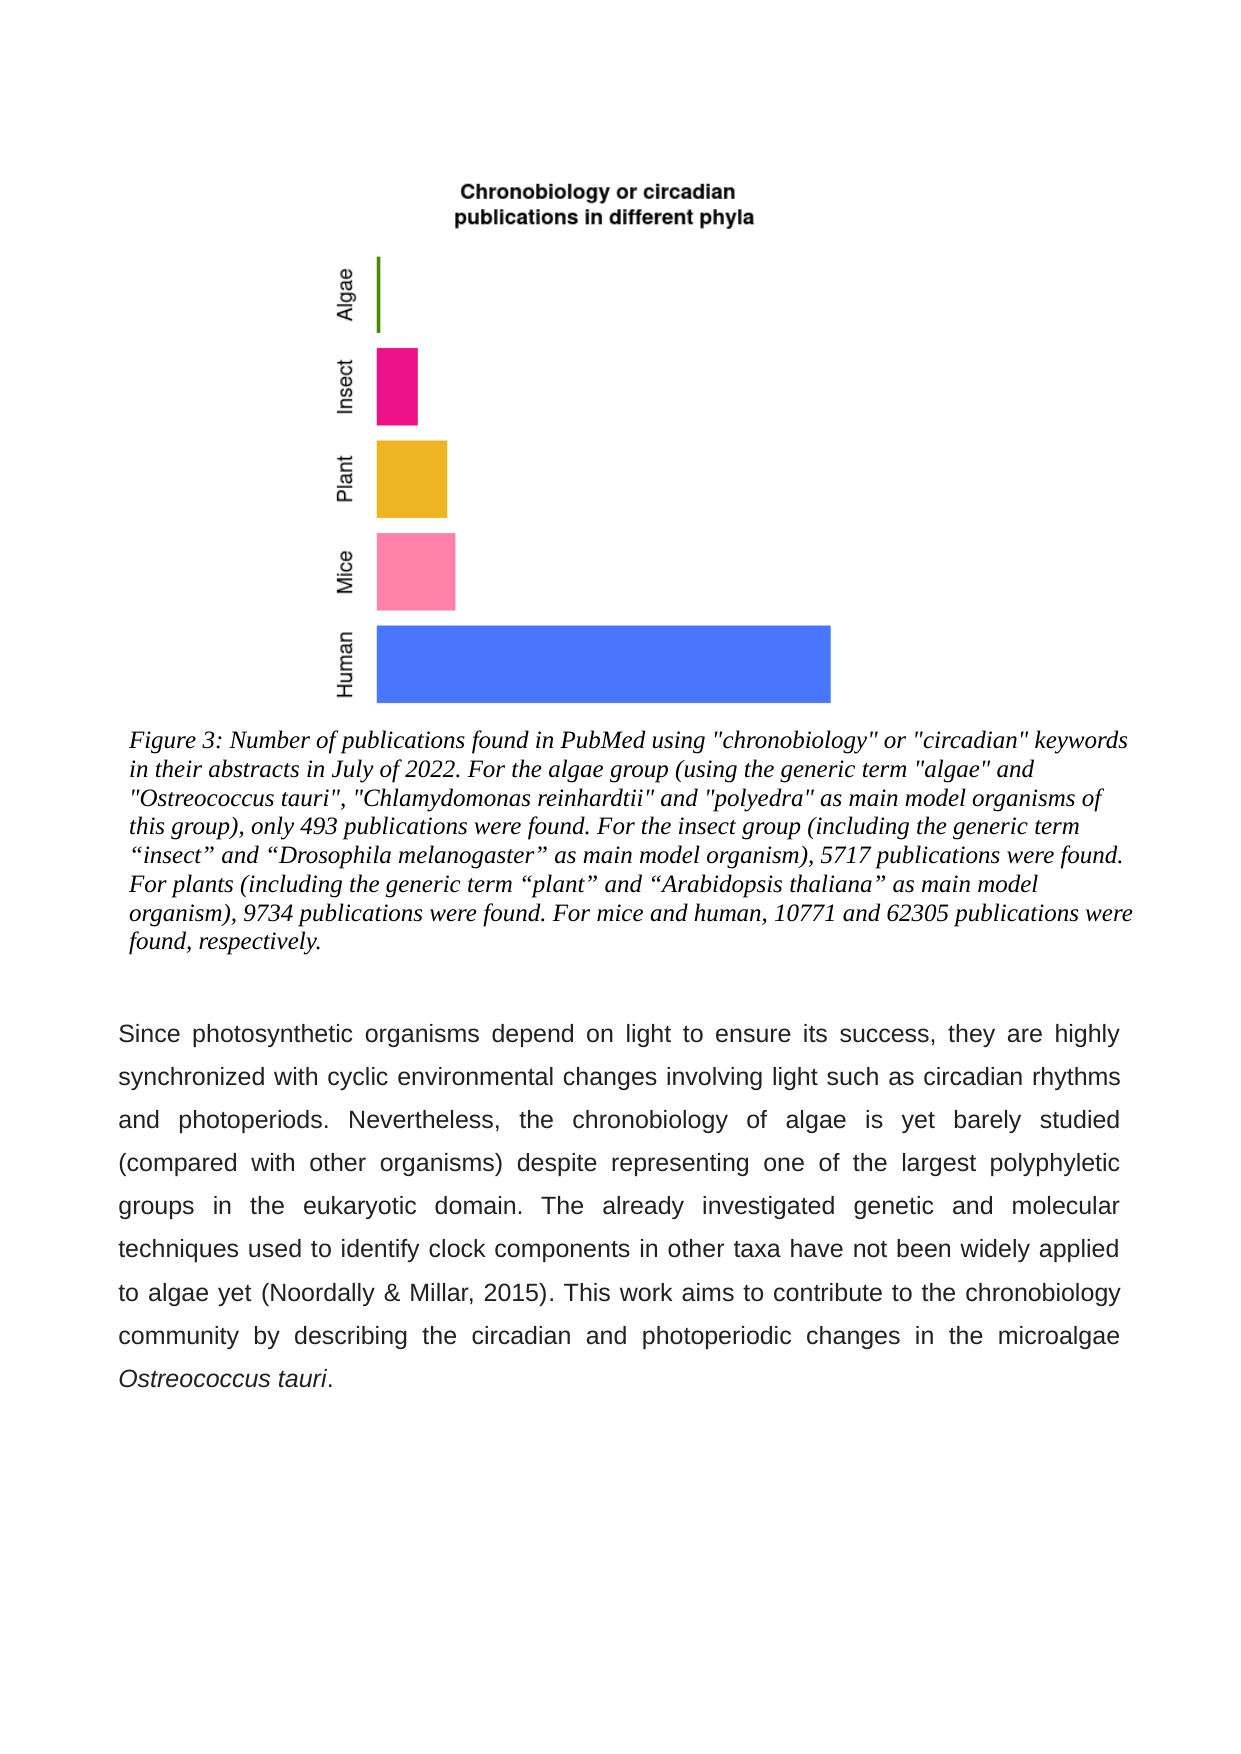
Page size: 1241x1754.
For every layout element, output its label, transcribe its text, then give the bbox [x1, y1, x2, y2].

picture [303, 170, 866, 726]
text Since photosynthetic organisms depend on light to ensure its success, they are highly synchronized with cyclic environmental changes involving light such as circadian rhythms and photoperiods. Nevertheless, the chronobiology of algae is yet barely studied (compared with other organisms) despite representing one of the largest polyphyletic groups in the eukaryotic domain. The already investigated genetic and molecular techniques used to identify clock components in other taxa have not been widely applied to algae yet (Noordally & Millar, 2015)⁠. This work aims to contribute to the chronobiology community by describing the circadian and photoperiodic changes in the microalgae Ostreococcus tauri. [118, 1019, 1122, 1393]
text Figure 3: Number of publications found in PubMed using "chronobiology" or "circadian" keywords in their abstracts in July of 2022. For the algae group (using the generic term "algae" and "Ostreococcus tauri", "Chlamydomonas reinhardtii" and "polyedra" as main model organisms of this group), only 493 publications were found. For the insect group (including the generic term “insect” and “Drosophila melanogaster” as main model organism), 5717 publications were found. For plants (including the generic term “plant” and “Arabidopsis thaliana” as main model organism), 9734 publications were found. For mice and human, 10771 and 62305 publications were found, respectively. [129, 726, 1145, 955]
